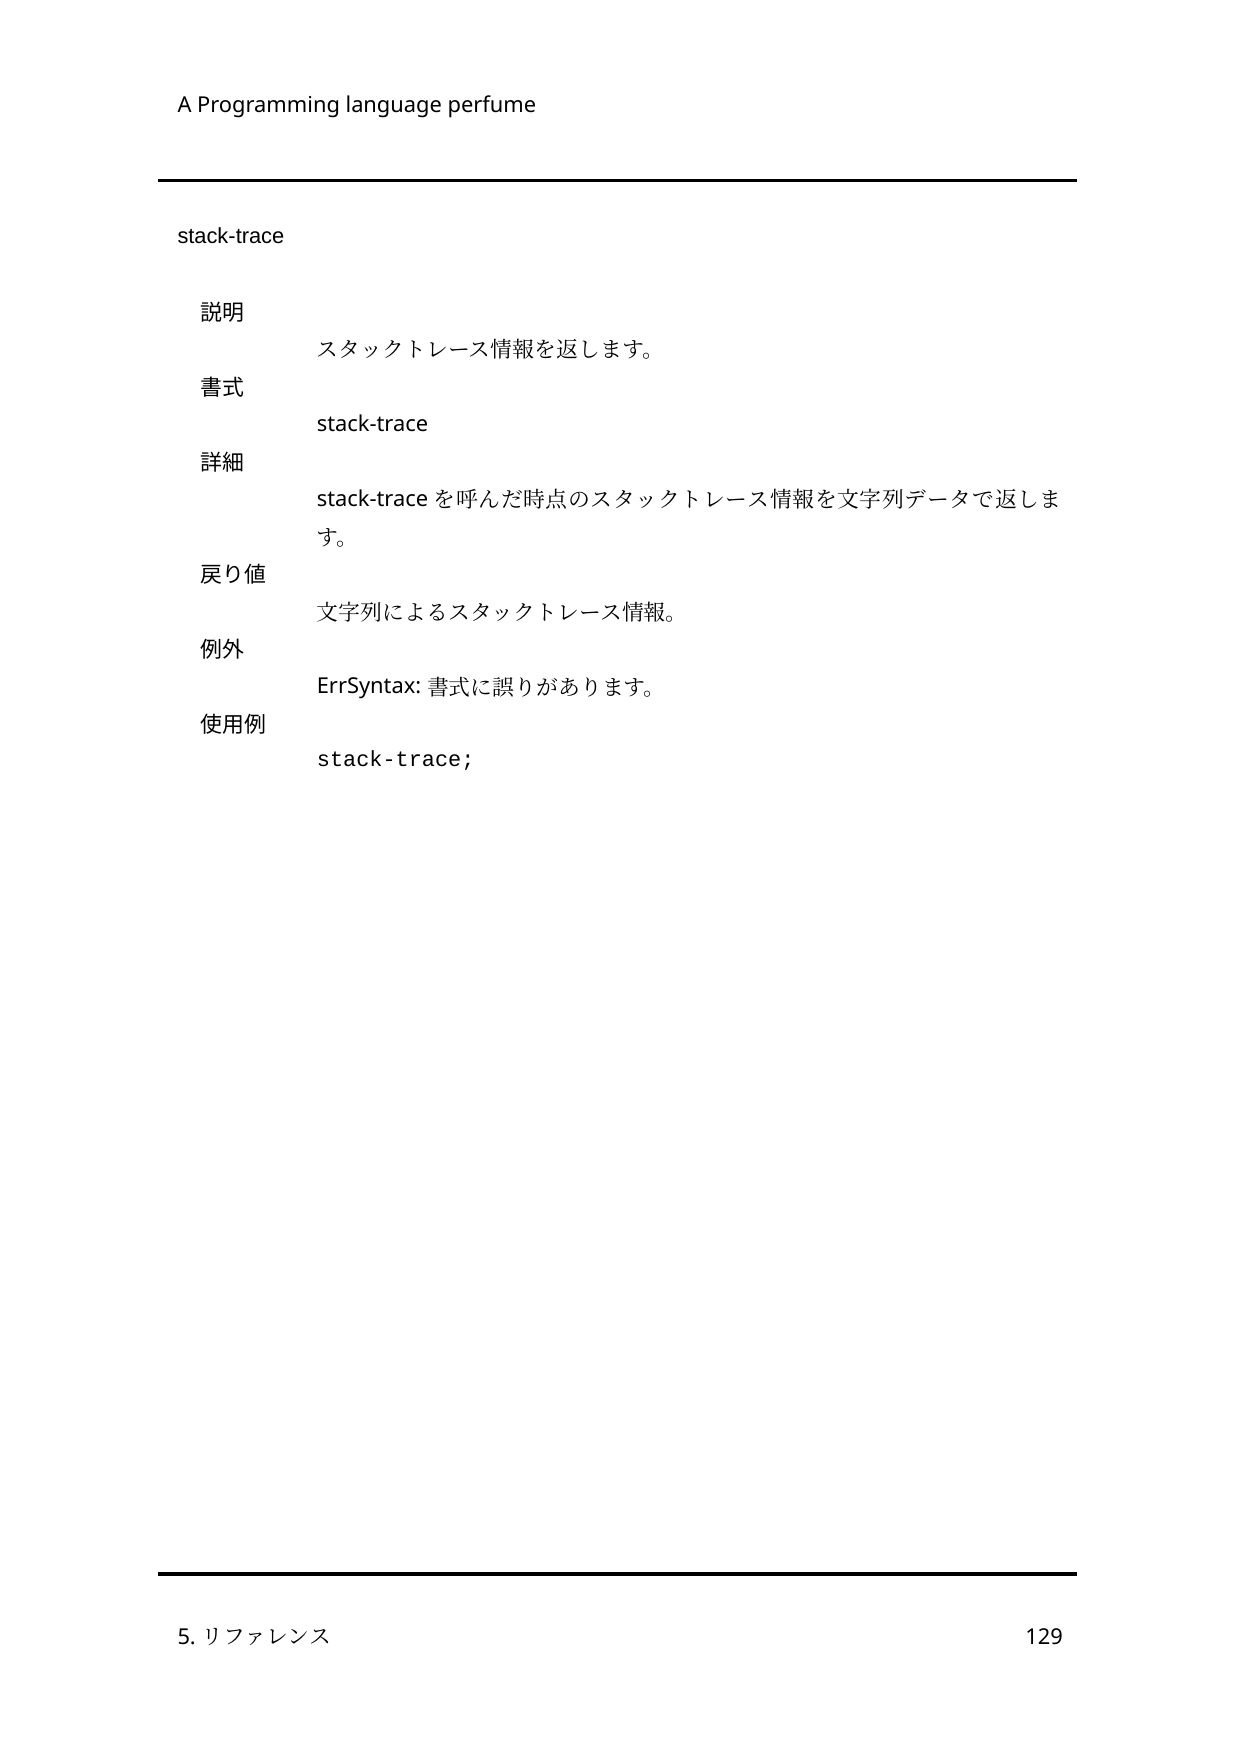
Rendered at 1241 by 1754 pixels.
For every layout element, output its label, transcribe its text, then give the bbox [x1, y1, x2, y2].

table_cell 戻り値 [200, 554, 317, 629]
table_header 説明 [200, 292, 317, 367]
subtitle stack-trace [177, 217, 1063, 254]
table_cell 例外 [200, 629, 317, 704]
table_cell stack-trace [317, 367, 1063, 442]
table_header スタックトレース情報を返します。 [317, 292, 1063, 367]
table_cell 文字列によるスタックトレース情報。 [317, 554, 1063, 629]
table_cell 書式 [200, 367, 317, 442]
table_cell stack-traceを呼んだ時点のスタックトレース情報を文字列データで返します。 [317, 442, 1063, 554]
table_cell ErrSyntax: 書式に誤りがあります。 [317, 629, 1063, 704]
table_cell stack-trace; [317, 704, 1063, 779]
table_cell 使用例 [200, 704, 317, 779]
table_cell 詳細 [200, 442, 317, 554]
